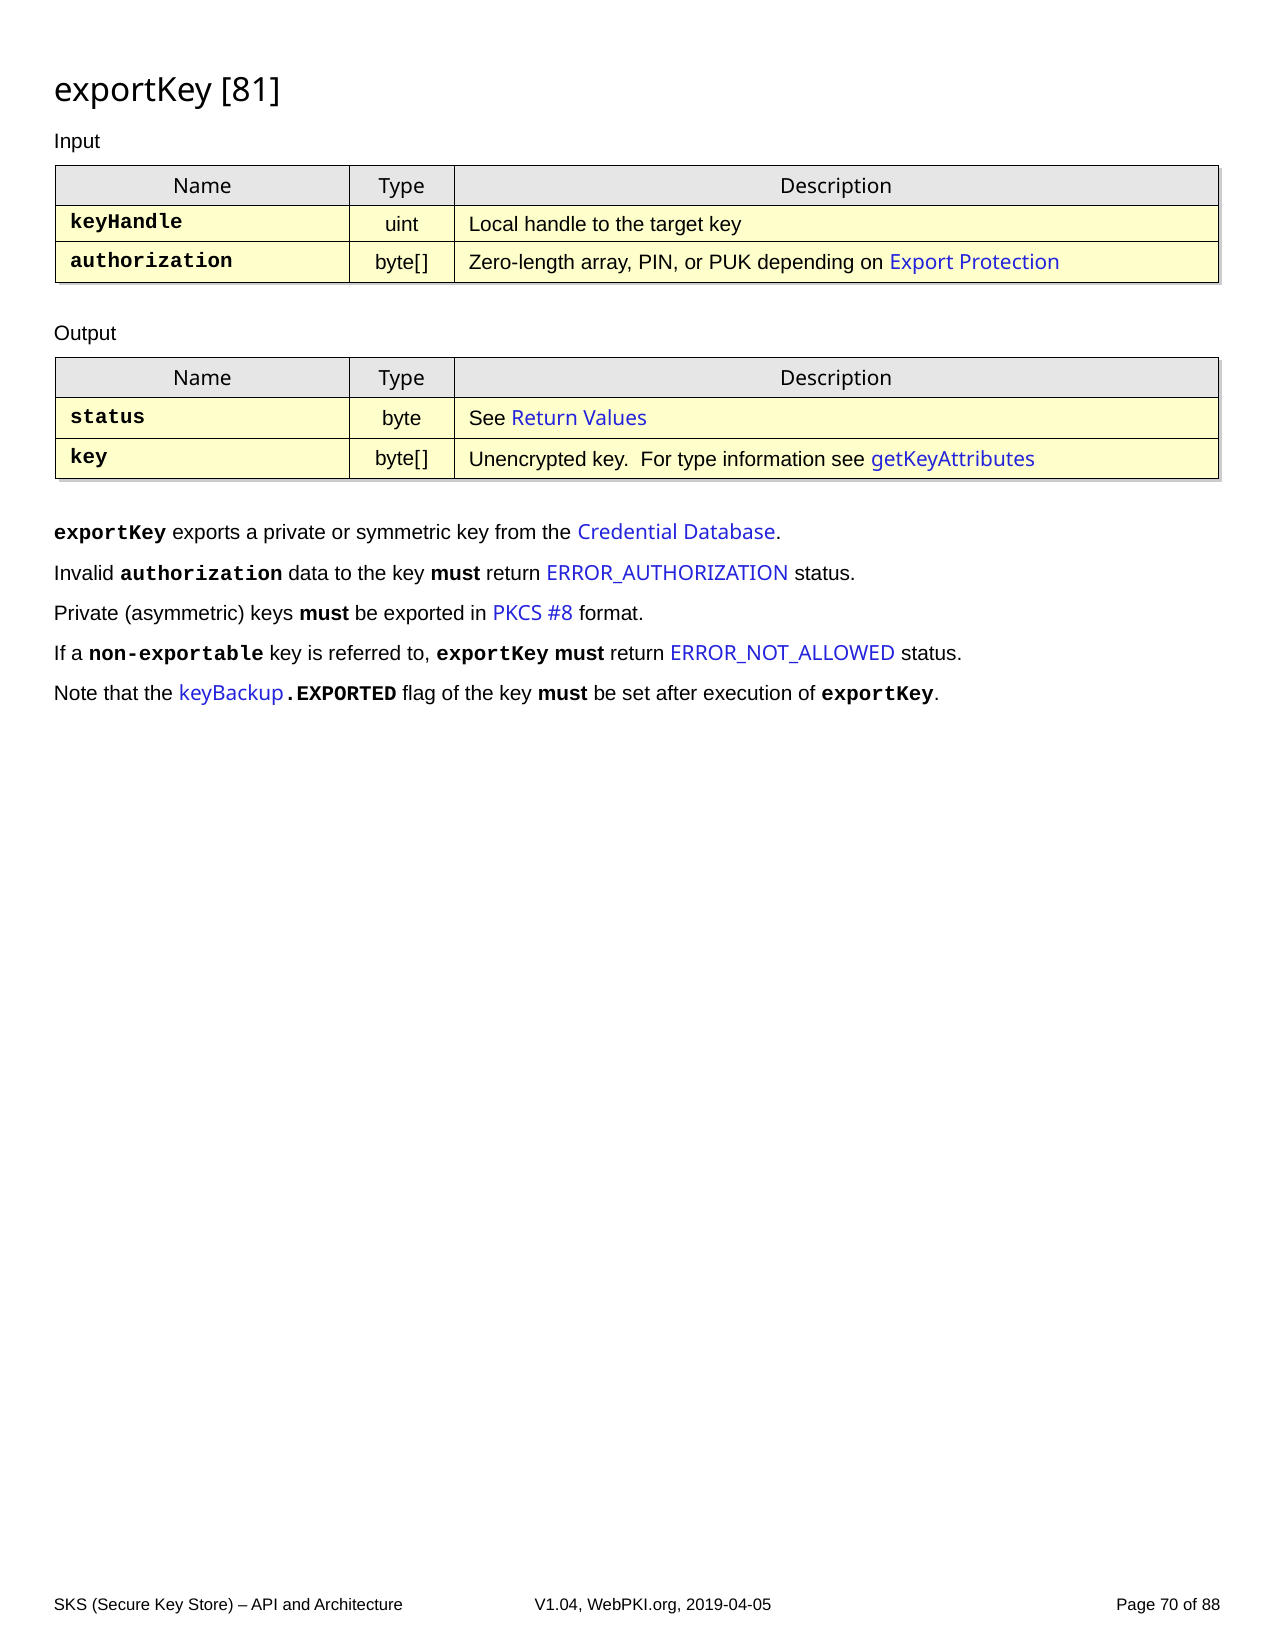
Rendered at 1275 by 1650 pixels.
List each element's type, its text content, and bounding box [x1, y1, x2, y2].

text Output [54, 321, 1221, 345]
table_cell byte [350, 398, 454, 438]
text If a non-exportable key is referred to, exportKey must return ERROR_NOT_ALLOWED status. [54, 638, 1221, 667]
text Private (asymmetric) keys must be exported in PKCS #8 format. [54, 598, 1221, 626]
table_header Description [455, 358, 1218, 397]
text Invalid authorization data to the key must return ERROR_AUTHORIZATION status. [54, 558, 1221, 586]
text exportKey exports a private or symmetric key from the Credential Database. [54, 517, 1221, 546]
table_cell byte⁮[ ] [350, 439, 454, 478]
table_cell key [56, 439, 349, 478]
table_cell authorization [56, 242, 349, 282]
table_cell uint [350, 206, 454, 241]
table_header Type [350, 358, 454, 397]
table_cell status [56, 398, 349, 438]
table_cell keyHandle [56, 206, 349, 241]
table_header Description [455, 166, 1218, 205]
table_cell byte⁮[ ] [350, 242, 454, 282]
table_cell Unencrypted key. For type information see getKeyAttributes [455, 439, 1218, 478]
table_cell Local handle to the target key [455, 206, 1218, 241]
table_header Type [350, 166, 454, 205]
subtitle exportKey [81] [54, 66, 1221, 111]
table_cell Zero-length array, PIN, or PUK depending on Export Protection [455, 242, 1218, 282]
table_header Name [56, 358, 349, 397]
text Input [54, 129, 1221, 153]
text Note that the keyBackup.EXPORTED flag of the key must be set after execution of exportKey. [54, 678, 1221, 707]
table_cell See Return Values [455, 398, 1218, 438]
table_header Name [56, 166, 349, 205]
